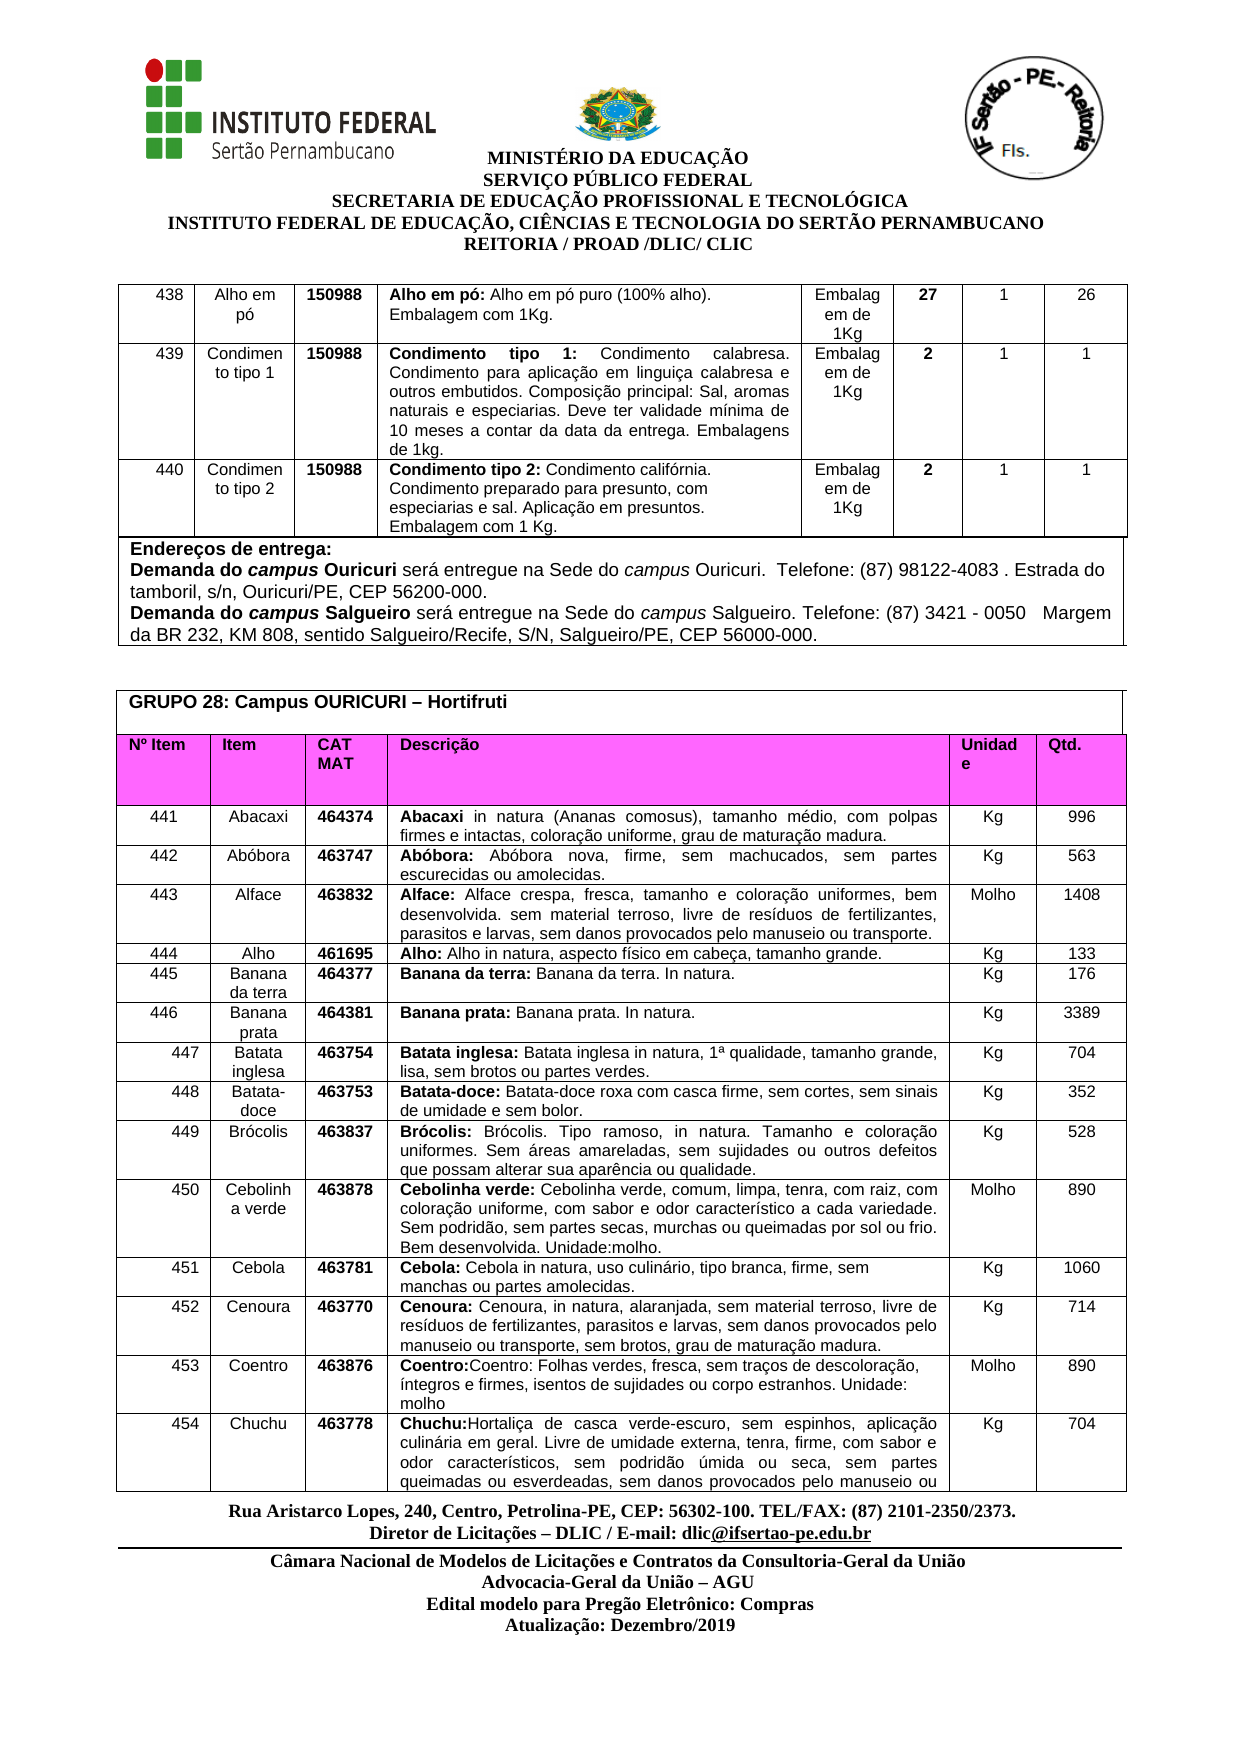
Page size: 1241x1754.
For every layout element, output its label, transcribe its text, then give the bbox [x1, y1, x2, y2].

table_cell 464374 [306, 806, 387, 845]
table_cell Nº Item [117, 735, 210, 805]
table_cell Embalagem de 1Kg [802, 460, 893, 536]
table_cell Banana prata: Banana prata. In natura. [388, 1003, 949, 1042]
table_cell 3389 [1037, 1003, 1126, 1042]
table_cell Condimento tipo 1 [195, 344, 294, 459]
table_cell Cenoura [211, 1297, 305, 1354]
table_cell Batata inglesa [211, 1043, 305, 1081]
table_cell Condimento tipo 2 [195, 460, 294, 536]
table_cell 890 [1037, 1180, 1126, 1257]
table_cell Batata-doce: Batata-doce roxa com casca firme, sem cortes, sem sinais de umidade e sem bolor. [388, 1082, 949, 1120]
table_cell 996 [1037, 806, 1126, 845]
table_cell 176 [1037, 964, 1126, 1002]
table_cell 26 [1045, 285, 1127, 343]
table_cell 463778 [306, 1414, 387, 1491]
table_cell Coentro:Coentro: Folhas verdes, fresca, sem traços de descoloração, íntegros e firmes, isentos de sujidades ou corpo estranhos. Unidade: molho [388, 1356, 949, 1413]
table_cell Abóbora: Abóbora nova, firme, sem machucados, sem partes escurecidas ou amolecidas. [388, 846, 949, 884]
table_cell Kg [950, 1297, 1036, 1354]
table_cell 439 [119, 344, 194, 459]
table_cell 463753 [306, 1082, 387, 1120]
table_cell Cebola: Cebola in natura, uso culinário, tipo branca, firme, sem manchas ou partes amolecidas. [388, 1258, 949, 1296]
table_cell 442 [117, 846, 210, 884]
table_cell Kg [950, 944, 1036, 963]
table_cell Kg [950, 1003, 1036, 1042]
table_cell 448 [117, 1082, 210, 1120]
table_cell 1060 [1037, 1258, 1126, 1296]
table_cell 463754 [306, 1043, 387, 1081]
table_cell Cebola [211, 1258, 305, 1296]
table_cell Chuchu:Hortaliça de casca verde-escuro, sem espinhos, aplicação culinária em geral. Livre de umidade externa, tenra, firme, com sabor e odor característicos, sem podridão úmida ou seca, sem partes queimadas ou esverdeadas, sem danos provocados pelo manuseio ou [388, 1414, 949, 1491]
table_cell 890 [1037, 1356, 1126, 1413]
table_cell 463837 [306, 1121, 387, 1179]
table_cell Brócolis: Brócolis. Tipo ramoso, in natura. Tamanho e coloração uniformes. Sem áreas amareladas, sem sujidades ou outros defeitos que possam alterar sua aparência ou qualidade. [388, 1121, 949, 1179]
table_cell 464381 [306, 1003, 387, 1042]
table_cell Kg [950, 1121, 1036, 1179]
table_cell 1 [963, 344, 1044, 459]
table_cell 463878 [306, 1180, 387, 1257]
table_cell Alho: Alho in natura, aspecto físico em cabeça, tamanho grande. [388, 944, 949, 963]
table_cell Kg [950, 846, 1036, 884]
table_cell Chuchu [211, 1414, 305, 1491]
table_cell 463747 [306, 846, 387, 884]
table_cell 461695 [306, 944, 387, 963]
table_header [1123, 691, 1127, 734]
table_cell 447 [117, 1043, 210, 1081]
table_cell 1 [963, 285, 1044, 343]
table_cell Kg [950, 964, 1036, 1002]
table_cell Cebolinha verde: Cebolinha verde, comum, limpa, tenra, com raiz, com coloração uniforme, com sabor e odor característico a cada variedade. Sem podridão, sem partes secas, murchas ou queimadas por sol ou frio. Bem desenvolvida. Unidade:molho. [388, 1180, 949, 1257]
table_cell Batata inglesa: Batata inglesa in natura, 1ª qualidade, tamanho grande, lisa, sem brotos ou partes verdes. [388, 1043, 949, 1081]
table_cell 463781 [306, 1258, 387, 1296]
table_cell 445 [117, 964, 210, 1002]
table_cell Molho [950, 1180, 1036, 1257]
table_cell 464377 [306, 964, 387, 1002]
table_cell Unidade [950, 735, 1036, 805]
table_cell Banana da terra: Banana da terra. In natura. [388, 964, 949, 1002]
picture [145, 58, 435, 159]
table_cell 1 [1045, 344, 1127, 459]
picture [575, 87, 661, 141]
table_cell Alface: Alface crespa, fresca, tamanho e coloração uniformes, bem desenvolvida. sem material terroso, livre de resíduos de fertilizantes, parasitos e larvas, sem danos provocados pelo manuseio ou transporte. [388, 885, 949, 943]
table_cell Cebolinha verde [211, 1180, 305, 1257]
table_cell Qtd. [1037, 735, 1126, 805]
table_cell 440 [119, 460, 194, 536]
table_cell 2 [894, 460, 962, 536]
table_cell 704 [1037, 1414, 1126, 1491]
table_cell Kg [950, 1258, 1036, 1296]
table_cell 714 [1037, 1297, 1126, 1354]
table_cell Alface [211, 885, 305, 943]
table_cell Banana prata [211, 1003, 305, 1042]
table_cell Embalagem de 1Kg [802, 285, 893, 343]
table_cell 444 [117, 944, 210, 963]
table_cell 352 [1037, 1082, 1126, 1120]
table_cell 451 [117, 1258, 210, 1296]
table_cell CAT MAT [306, 735, 387, 805]
table_cell Batata-doce [211, 1082, 305, 1120]
table_cell 446 [117, 1003, 210, 1042]
table_cell 27 [894, 285, 962, 343]
table_cell Kg [950, 1043, 1036, 1081]
table_cell Abóbora [211, 846, 305, 884]
table_cell 463770 [306, 1297, 387, 1354]
table_cell Condimento tipo 1: Condimento calabresa. Condimento para aplicação em linguiça calabresa e outros embutidos. Composição principal: Sal, aromas naturais e especiarias. Deve ter validade mínima de 10 meses a contar da data da entrega. Embalagens de 1kg. [378, 344, 801, 459]
table_cell Alho em pó: Alho em pó puro (100% alho). Embalagem com 1Kg. [378, 285, 801, 343]
table_cell 453 [117, 1356, 210, 1413]
table_cell Coentro [211, 1356, 305, 1413]
table_cell Abacaxi in natura (Ananas comosus), tamanho médio, com polpas firmes e intactas, coloração uniforme, grau de maturação madura. [388, 806, 949, 845]
table_cell Abacaxi [211, 806, 305, 845]
table_cell 449 [117, 1121, 210, 1179]
table_cell Descrição [388, 735, 949, 805]
table_cell 438 [119, 285, 194, 343]
table_cell Cenoura: Cenoura, in natura, alaranjada, sem material terroso, livre de resíduos de fertilizantes, parasitos e larvas, sem danos provocados pelo manuseio ou transporte, sem brotos, grau de maturação madura. [388, 1297, 949, 1354]
table_cell 1 [963, 460, 1044, 536]
table_cell Molho [950, 1356, 1036, 1413]
table_cell 443 [117, 885, 210, 943]
table_cell 441 [117, 806, 210, 845]
table_cell 2 [894, 344, 962, 459]
picture [957, 45, 1111, 186]
table_cell 463832 [306, 885, 387, 943]
table_cell 150988 [295, 460, 377, 536]
table_cell Condimento tipo 2: Condimento califórnia. Condimento preparado para presunto, com especiarias e sal. Aplicação em presuntos. Embalagem com 1 Kg. [378, 460, 801, 536]
table_header GRUPO 28: Campus OURICURI – Hortifruti [117, 691, 1122, 734]
table_cell Item [211, 735, 305, 805]
table_cell 150988 [295, 344, 377, 459]
table_cell Kg [950, 1082, 1036, 1120]
table_cell Brócolis [211, 1121, 305, 1179]
table_cell 1408 [1037, 885, 1126, 943]
table_cell 704 [1037, 1043, 1126, 1081]
table_cell Banana da terra [211, 964, 305, 1002]
table_cell 463876 [306, 1356, 387, 1413]
table_cell 454 [117, 1414, 210, 1491]
table_cell Alho [211, 944, 305, 963]
table_cell 150988 [295, 285, 377, 343]
table_cell Molho [950, 885, 1036, 943]
table_cell Alho em pó [195, 285, 294, 343]
table_cell 452 [117, 1297, 210, 1354]
table_cell Kg [950, 1414, 1036, 1491]
table_cell 450 [117, 1180, 210, 1257]
table_cell 133 [1037, 944, 1126, 963]
table_cell Embalagem de 1Kg [802, 344, 893, 459]
table_cell Endereços de entrega: Demanda do campus Ouricuri será entregue na Sede do campus Ouricuri. Telefone: (87) 98122-4083 . Estrada do tamboril, s/n, Ouricuri/PE, CEP 56200-000. Demanda do campus Salgueiro será entregue na Sede do campus Salgueiro. Telefone: (87) 3421 - 0050 Margem da BR 232, KM 808, sentido Salgueiro/Recife, S/N, Salgueiro/PE, CEP 56000-000. [119, 538, 1123, 645]
table_cell 563 [1037, 846, 1126, 884]
table_cell 1 [1045, 460, 1127, 536]
table_cell 528 [1037, 1121, 1126, 1179]
table_cell Kg [950, 806, 1036, 845]
